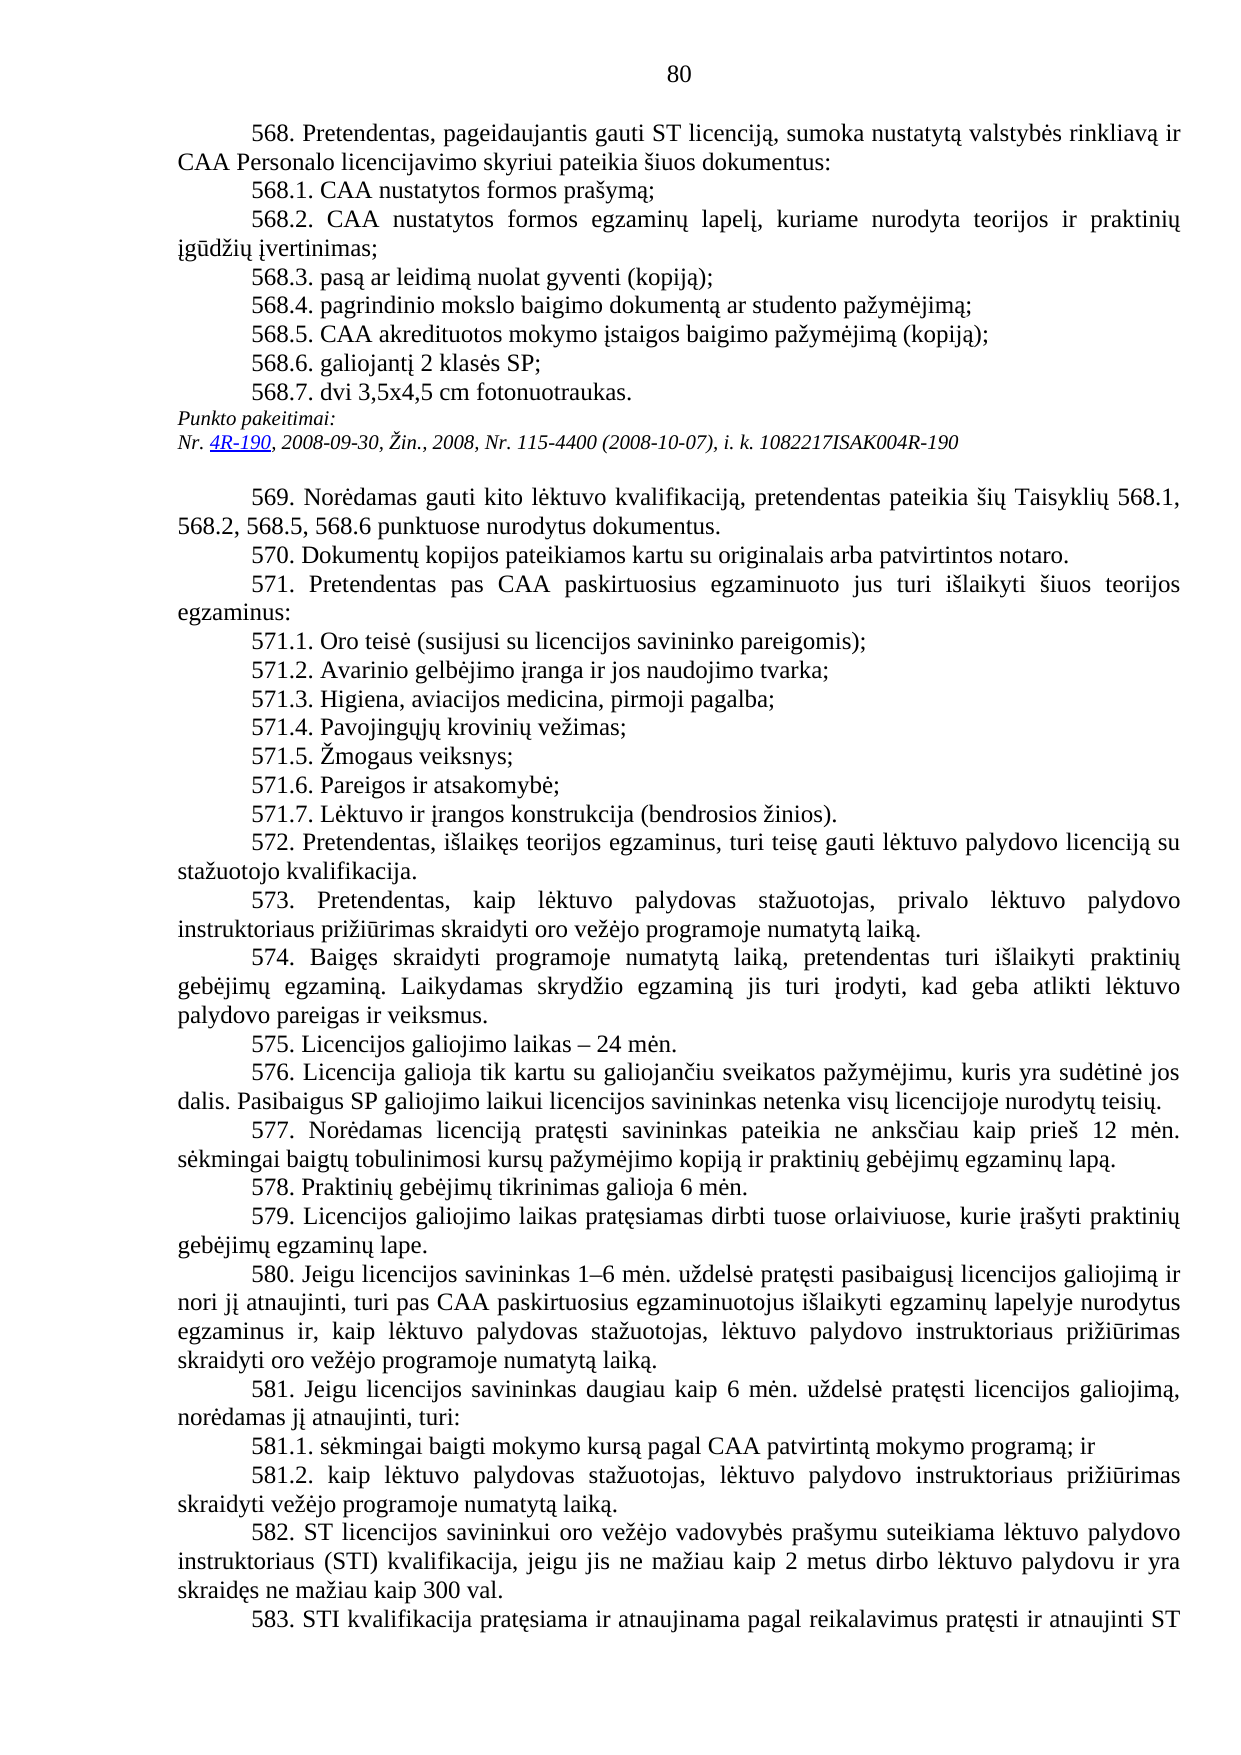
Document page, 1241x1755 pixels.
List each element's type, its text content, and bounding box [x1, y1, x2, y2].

text 571.6. Pareigos ir atsakomybė; [177, 770, 1181, 799]
text 581.1. sėkmingai baigti mokymo kursą pagal CAA patvirtintą mokymo programą; ir [177, 1431, 1181, 1460]
text 571.1. Oro teisė (susijusi su licencijos savininko pareigomis); [177, 626, 1181, 655]
text 568.6. galiojantį 2 klasės SP; [177, 348, 1181, 377]
text 568.1. CAA nustatytos formos prašymą; [177, 176, 1181, 204]
text 571. Pretendentas pas CAA paskirtuosius egzaminuoto jus turi išlaikyti šiuos teorijos egzaminus: [177, 569, 1181, 626]
text Nr. 4R-190, 2008-09-30, Žin., 2008, Nr. 115-4400 (2008-10-07), i. k. 1082217ISAK004R-190 [177, 430, 1181, 454]
text 571.7. Lėktuvo ir įrangos konstrukcija (bendrosios žinios). [177, 799, 1181, 827]
text 571.2. Avarinio gelbėjimo įranga ir jos naudojimo tvarka; [177, 655, 1181, 684]
text 577. Norėdamas licenciją pratęsti savininkas pateikia ne anksčiau kaip prieš 12 mėn. sėkmingai baigtų tobulinimosi kursų pažymėjimo kopiją ir praktinių gebėjimų egzaminų lapą. [177, 1115, 1181, 1172]
text 572. Pretendentas, išlaikęs teorijos egzaminus, turi teisę gauti lėktuvo palydovo licenciją su stažuotojo kvalifikacija. [177, 827, 1181, 885]
text 581. Jeigu licencijos savininkas daugiau kaip 6 mėn. uždelsė pratęsti licencijos galiojimą, norėdamas jį atnaujinti, turi: [177, 1374, 1181, 1431]
text 568.2. CAA nustatytos formos egzaminų lapelį, kuriame nurodyta teorijos ir praktinių įgūdžių įvertinimas; [177, 204, 1181, 262]
text 574. Baigęs skraidyti programoje numatytą laiką, pretendentas turi išlaikyti praktinių gebėjimų egzaminą. Laikydamas skrydžio egzaminą jis turi įrodyti, kad geba atlikti lėktuvo palydovo pareigas ir veiksmus. [177, 942, 1181, 1029]
text 570. Dokumentų kopijos pateikiamos kartu su originalais arba patvirtintos notaro. [177, 540, 1181, 569]
text 578. Praktinių gebėjimų tikrinimas galioja 6 mėn. [177, 1172, 1181, 1201]
text 581.2. kaip lėktuvo palydovas stažuotojas, lėktuvo palydovo instruktoriaus prižiūrimas skraidyti vežėjo programoje numatytą laiką. [177, 1460, 1181, 1517]
text Punkto pakeitimai: [177, 406, 1181, 430]
text 568.7. dvi 3,5x4,5 cm fotonuotraukas. [177, 377, 1181, 406]
text 575. Licencijos galiojimo laikas – 24 mėn. [177, 1029, 1181, 1057]
text 571.3. Higiena, aviacijos medicina, pirmoji pagalba; [177, 684, 1181, 712]
text 568.4. pagrindinio mokslo baigimo dokumentą ar studento pažymėjimą; [177, 291, 1181, 319]
text 568.3. pasą ar leidimą nuolat gyventi (kopiją); [177, 262, 1181, 291]
text 583. STI kvalifikacija pratęsiama ir atnaujinama pagal reikalavimus pratęsti ir atnaujinti ST [177, 1604, 1181, 1632]
text 569. Norėdamas gauti kito lėktuvo kvalifikaciją, pretendentas pateikia šių Taisyklių 568.1, 568.2, 568.5, 568.6 punktuose nurodytus dokumentus. [177, 482, 1181, 540]
text 580. Jeigu licencijos savininkas 1–6 mėn. uždelsė pratęsti pasibaigusį licencijos galiojimą ir nori jį atnaujinti, turi pas CAA paskirtuosius egzaminuotojus išlaikyti egzaminų lapelyje nurodytus egzaminus ir, kaip lėktuvo palydovas stažuotojas, lėktuvo palydovo instruktoriaus prižiūrimas skraidyti oro vežėjo programoje numatytą laiką. [177, 1259, 1181, 1374]
text 571.5. Žmogaus veiksnys; [177, 741, 1181, 770]
text 579. Licencijos galiojimo laikas pratęsiamas dirbti tuose orlaiviuose, kurie įrašyti praktinių gebėjimų egzaminų lape. [177, 1201, 1181, 1259]
text 582. ST licencijos savininkui oro vežėjo vadovybės prašymu suteikiama lėktuvo palydovo instruktoriaus (STI) kvalifikacija, jeigu jis ne mažiau kaip 2 metus dirbo lėktuvo palydovu ir yra skraidęs ne mažiau kaip 300 val. [177, 1517, 1181, 1604]
text 571.4. Pavojingųjų krovinių vežimas; [177, 712, 1181, 741]
text 573. Pretendentas, kaip lėktuvo palydovas stažuotojas, privalo lėktuvo palydovo instruktoriaus prižiūrimas skraidyti oro vežėjo programoje numatytą laiką. [177, 885, 1181, 942]
text 568. Pretendentas, pageidaujantis gauti ST licenciją, sumoka nustatytą valstybės rinkliavą ir CAA Personalo licencijavimo skyriui pateikia šiuos dokumentus: [177, 118, 1181, 176]
text 576. Licencija galioja tik kartu su galiojančiu sveikatos pažymėjimu, kuris yra sudėtinė jos dalis. Pasibaigus SP galiojimo laikui licencijos savininkas netenka visų licencijoje nurodytų teisių. [177, 1057, 1181, 1115]
text 568.5. CAA akredituotos mokymo įstaigos baigimo pažymėjimą (kopiją); [177, 319, 1181, 348]
